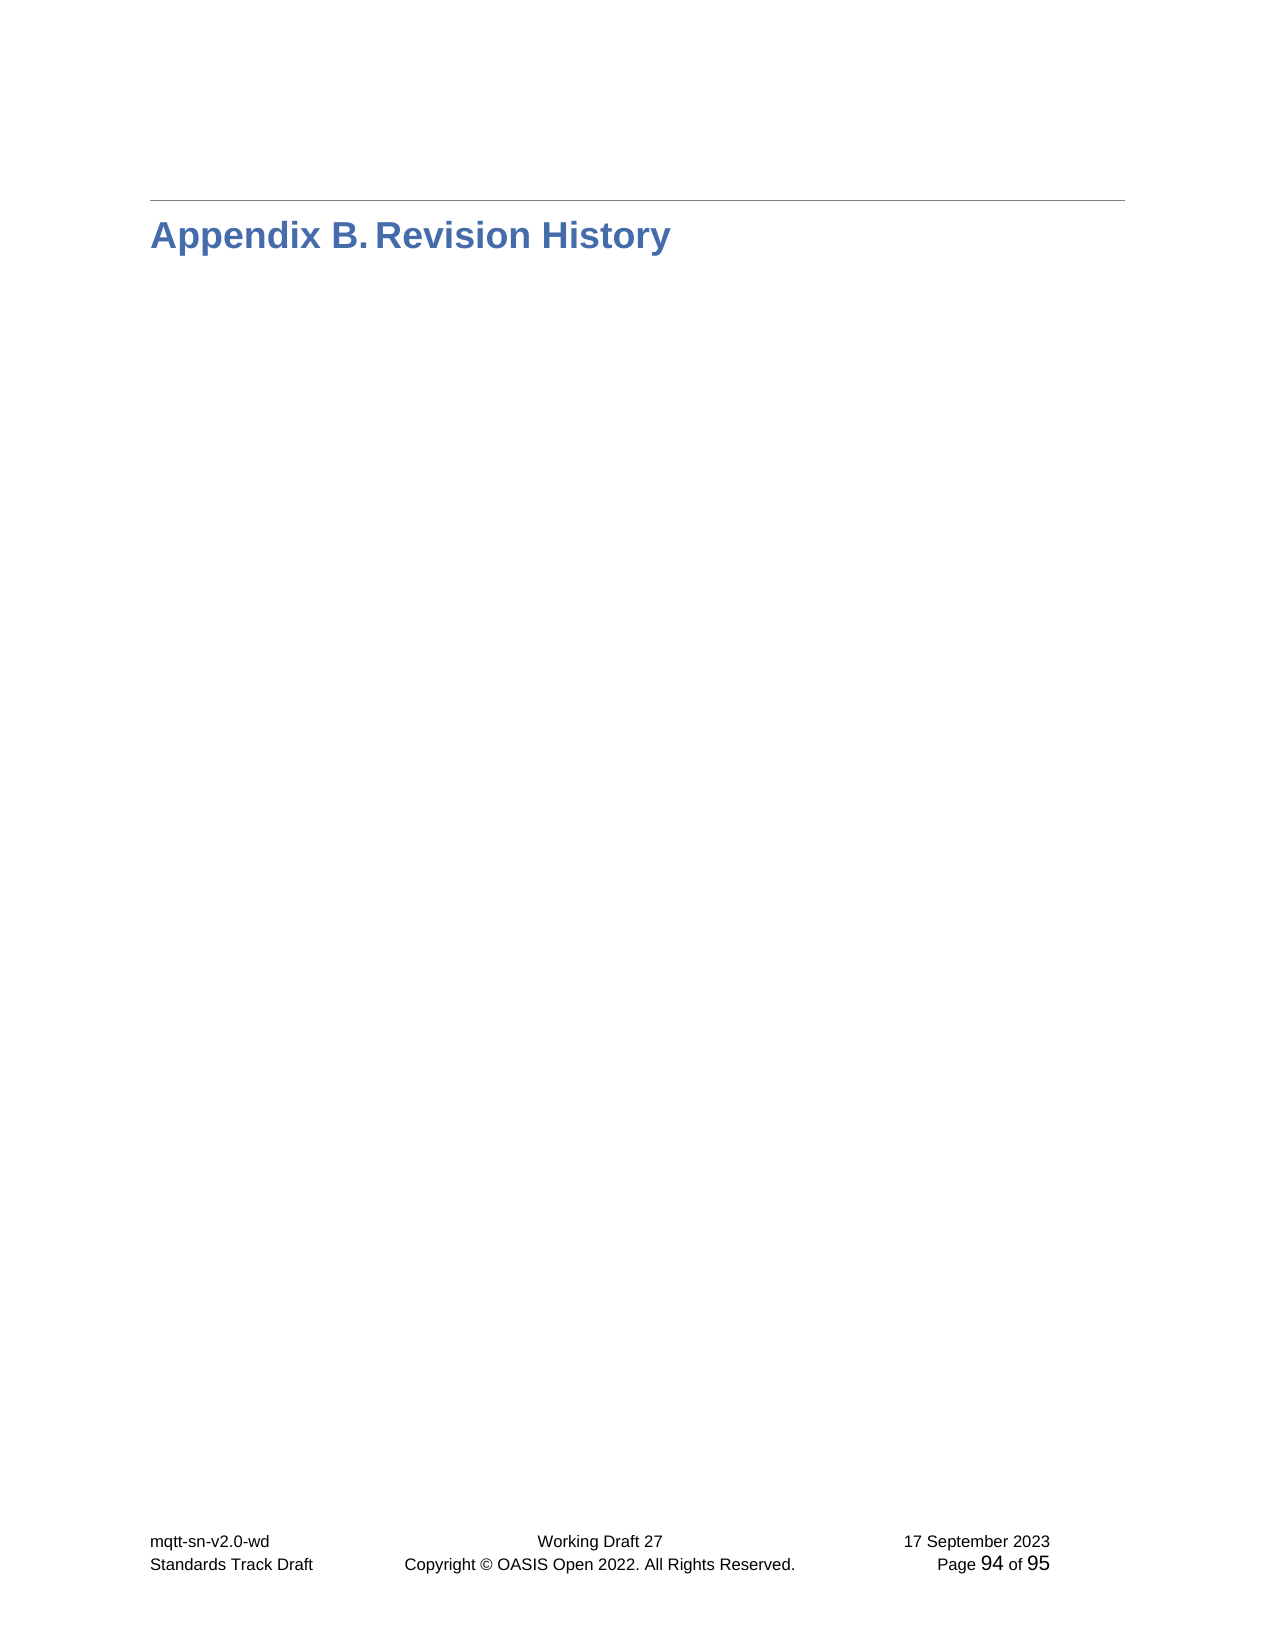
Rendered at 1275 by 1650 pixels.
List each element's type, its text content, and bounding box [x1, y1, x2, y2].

list Revision History [150, 201, 1125, 257]
